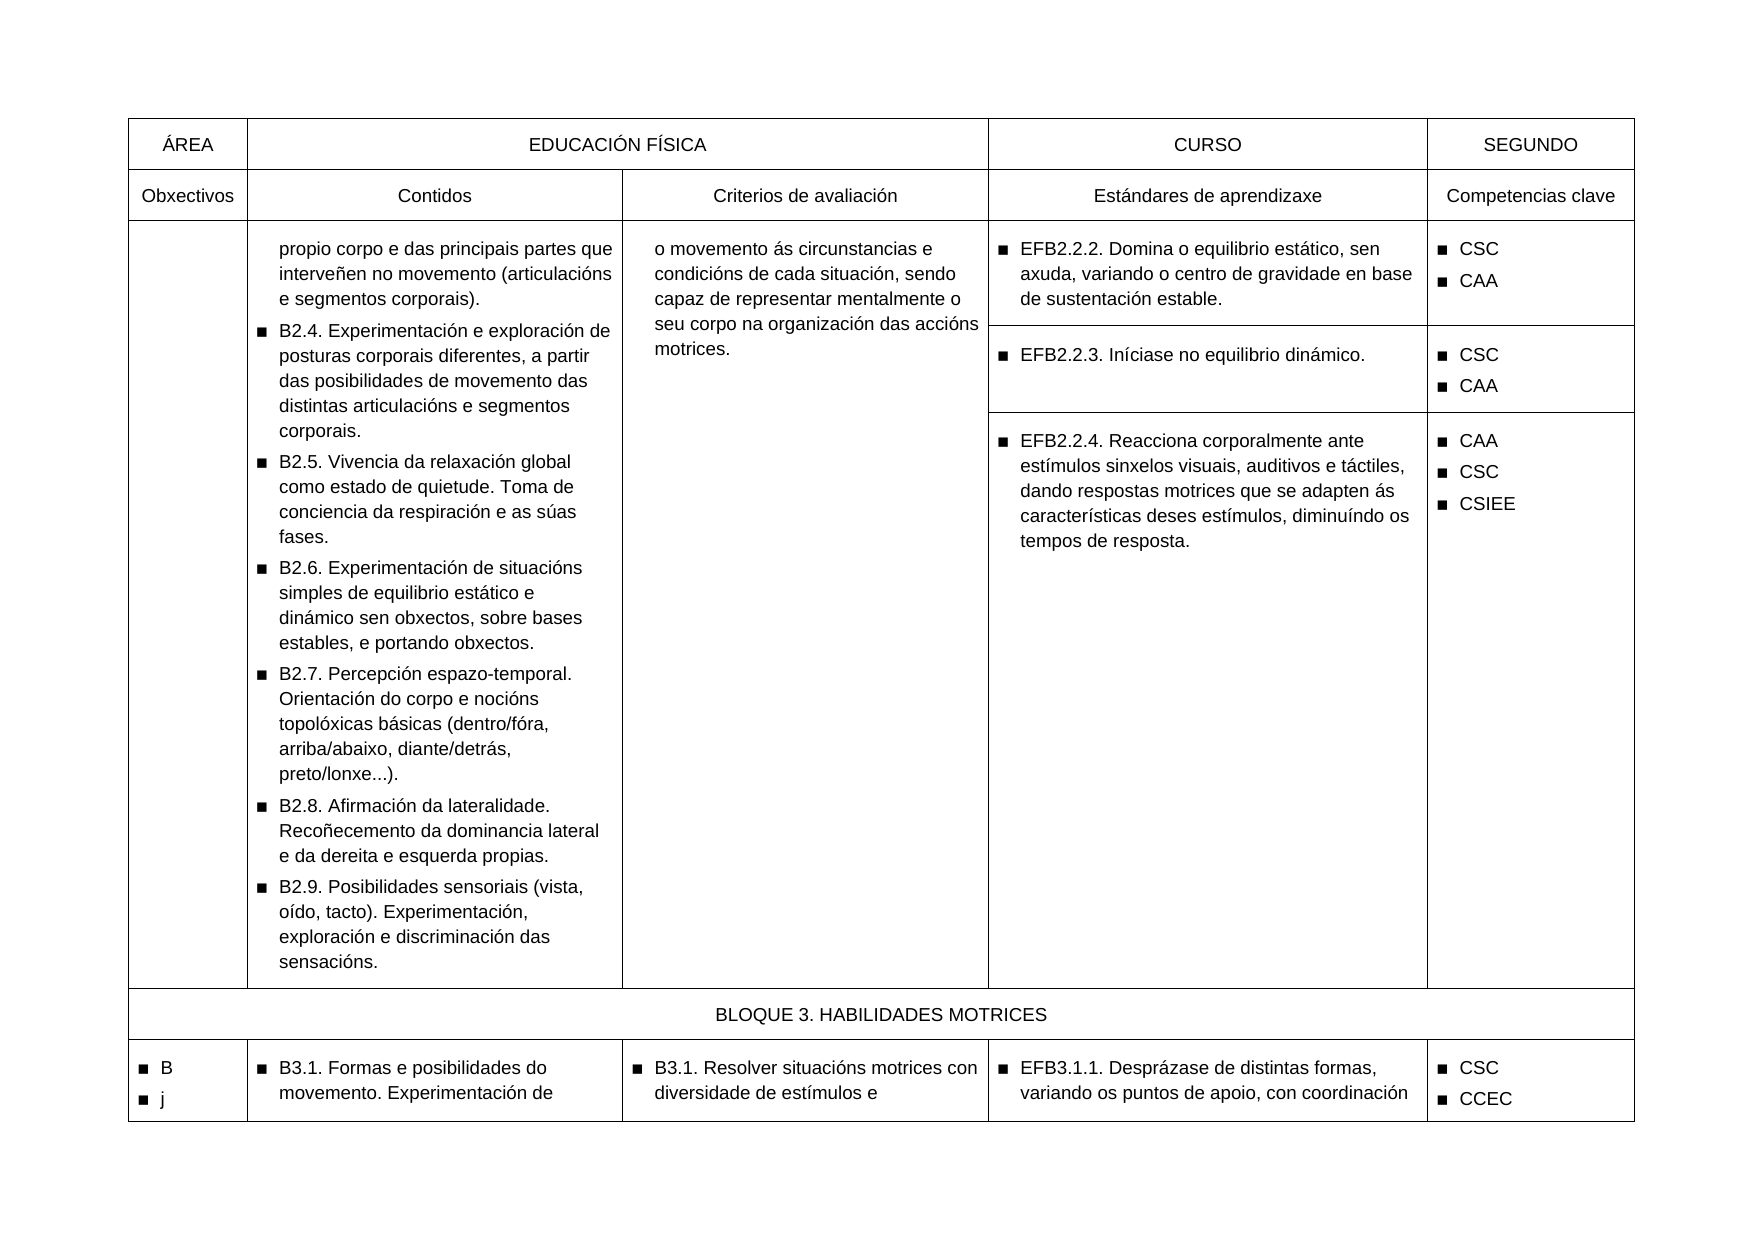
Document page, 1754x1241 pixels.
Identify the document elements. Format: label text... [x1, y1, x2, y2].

table_cell EFB3.1.1. Desprázase de distintas formas, variando os puntos de apoio, con coordinación [989, 1040, 1427, 1121]
table_cell Criterios de avaliación [623, 170, 988, 220]
table_cell [129, 221, 247, 988]
table_cell EFB2.2.2. Domina o equilibrio estático, sen axuda, variando o centro de gravidade en base de sustentación estable. [989, 221, 1427, 325]
table_cell o movemento ás circunstancias e condicións de cada situación, sendo capaz de representar mentalmente o seu corpo na organización das accións motrices. [623, 221, 988, 988]
table_cell Obxectivos [129, 170, 247, 220]
table_cell CSC CAA [1428, 326, 1634, 412]
table_cell CSC CAA [1428, 221, 1634, 325]
table_cell Estándares de aprendizaxe [989, 170, 1427, 220]
table_cell B3.1. Formas e posibilidades do movemento. Experimentación de [248, 1040, 622, 1121]
table_cell CAA CSC CSIEE [1428, 413, 1634, 988]
table_cell B j k [129, 1040, 247, 1121]
table_cell EFB2.2.3. Iníciase no equilibrio dinámico. [989, 326, 1427, 412]
table_cell EFB2.2.4. Reacciona corporalmente ante estímulos sinxelos visuais, auditivos e táctiles, dando respostas motrices que se adapten ás características deses estímulos, diminuíndo os tempos de resposta. [989, 413, 1427, 988]
table_cell CSC CCEC CAA [1428, 1040, 1634, 1121]
table_header CURSO [989, 119, 1427, 169]
table_header SEGUNDO [1428, 119, 1634, 169]
table_cell BLOQUE 3. HABILIDADES MOTRICES [129, 989, 1634, 1039]
table_cell Contidos [248, 170, 622, 220]
table_cell Competencias clave [1428, 170, 1634, 220]
table_cell propio corpo e das principais partes que interveñen no movemento (articulacións e segmentos corporais). B2.4. Experimentación e exploración de posturas corporais diferentes, a partir das posibilidades de movemento das distintas articulacións e segmentos corporais. B2.5. Vivencia da relaxación global como estado de quietude. Toma de conciencia da respiración e as súas fases. B2.6. Experimentación de situacións simples de equilibrio estático e dinámico sen obxectos, sobre bases estables, e portando obxectos. B2.7. Percepción espazo-temporal. Orientación do corpo e nocións topolóxicas básicas (dentro/fóra, arriba/abaixo, diante/detrás, preto/lonxe...). B2.8. Afirmación da lateralidade. Recoñecemento da dominancia lateral e da dereita e esquerda propias. B2.9. Posibilidades sensoriais (vista, oído, tacto). Experimentación, exploración e discriminación das sensacións. [248, 221, 622, 988]
table_header EDUCACIÓN FÍSICA [248, 119, 988, 169]
table_cell B3.1. Resolver situacións motrices con diversidade de estímulos e [623, 1040, 988, 1121]
table_header ÁREA [129, 119, 247, 169]
